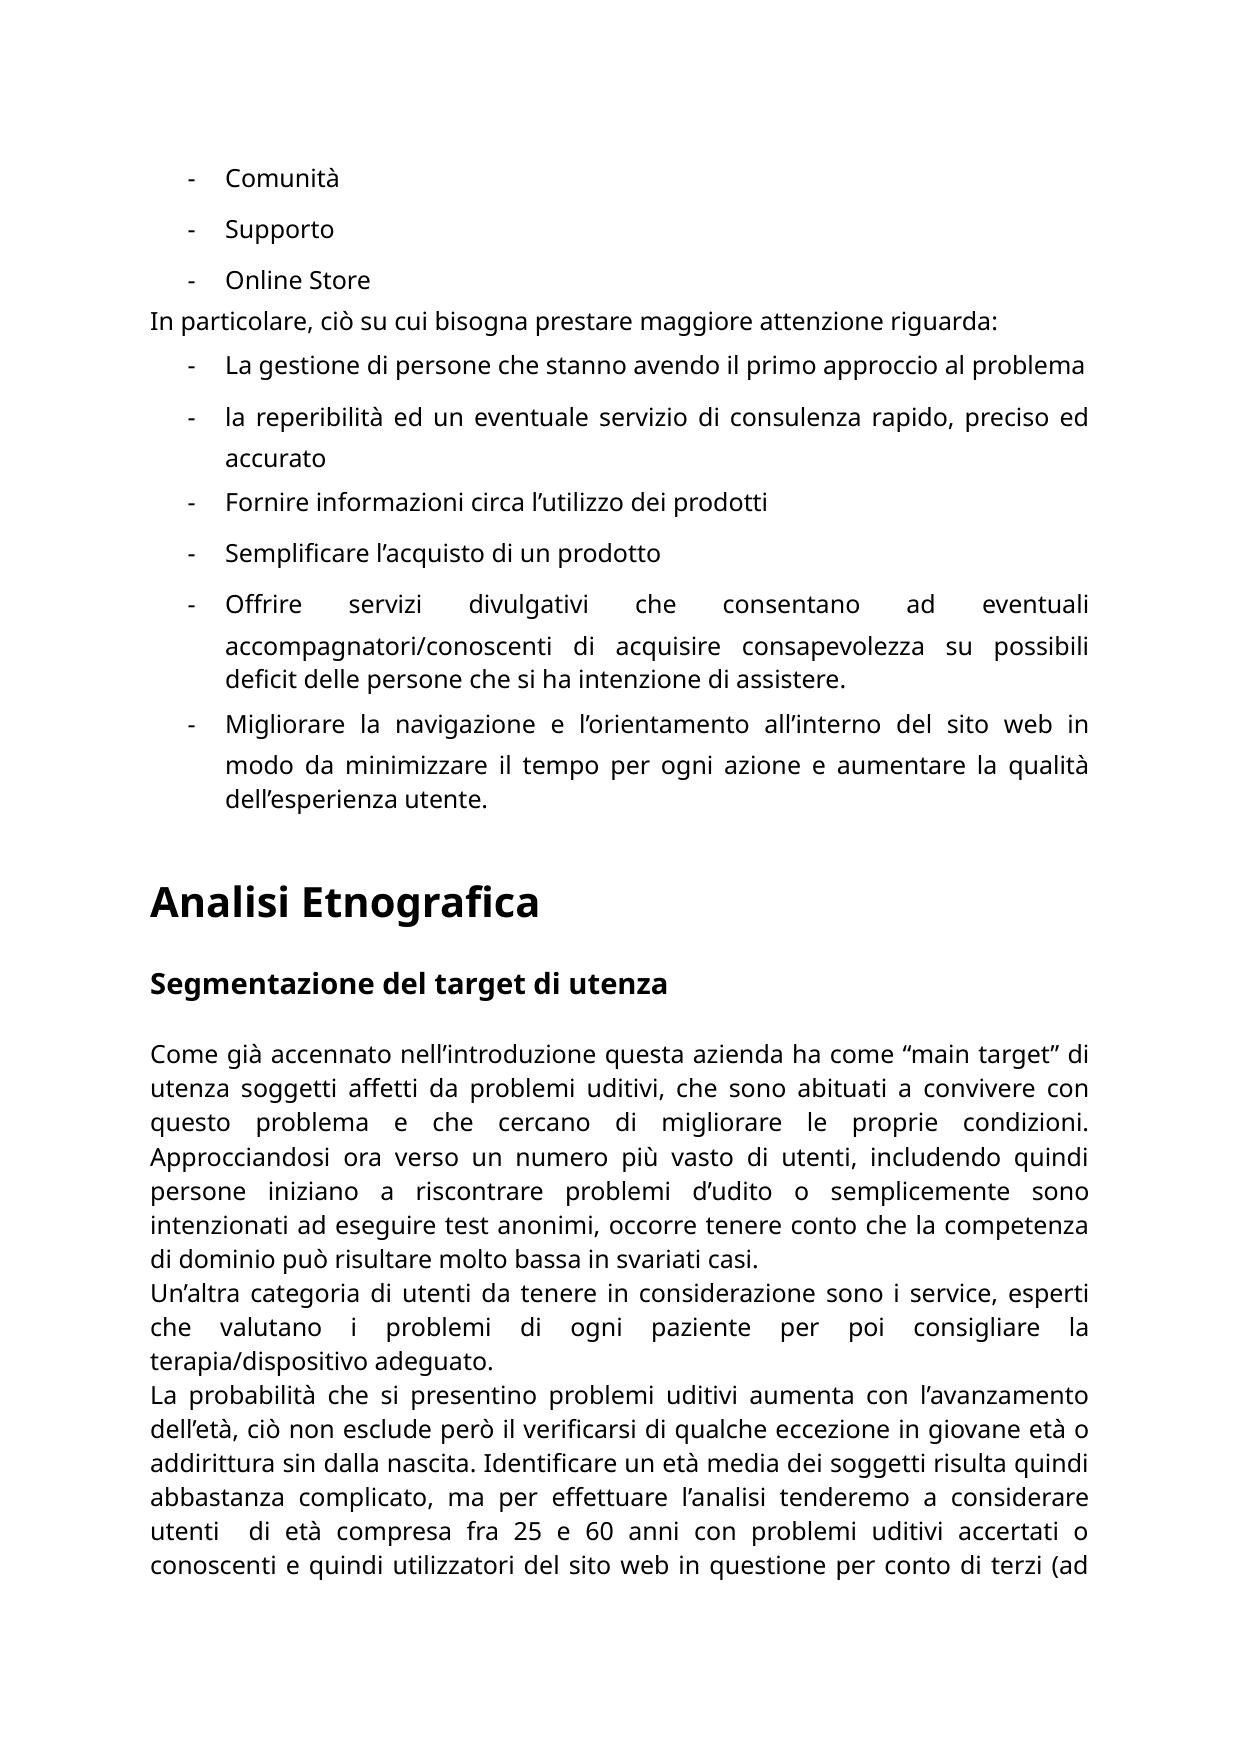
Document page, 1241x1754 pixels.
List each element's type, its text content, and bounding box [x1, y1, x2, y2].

text Segmentazione del target di utenza [150, 963, 1090, 1003]
list Migliorare la navigazione e l’orientamento all’interno del sito web in modo da minimizzare il tempo per ogni azione e aumentare la qualità dell’esperienza utente. [187, 696, 1090, 816]
list Offrire servizi divulgativi che consentano ad eventuali accompagnatori/conoscenti di acquisire consapevolezza su possibili deficit delle persone che si ha intenzione di assistere. [187, 577, 1090, 696]
text In particolare, ciò su cui bisogna prestare maggiore attenzione riguarda: [150, 304, 1090, 338]
list Online Store [187, 252, 1090, 304]
list la reperibilità ed un eventuale servizio di consulenza rapido, preciso ed accurato [187, 389, 1090, 474]
text Analisi Etnografica [150, 872, 1090, 929]
text La probabilità che si presentino problemi uditivi aumenta con l’avanzamento dell’età, ciò non esclude però il verificarsi di qualche eccezione in giovane età o addirittura sin dalla nascita. Identificare un età media dei soggetti risulta quindi abbastanza complicato, ma per effettuare l’analisi tenderemo a considerare utenti di età compresa fra 25 e 60 anni con problemi uditivi accertati o conoscenti e quindi utilizzatori del sito web in questione per conto di terzi (ad [150, 1378, 1090, 1582]
list Supporto [187, 201, 1090, 252]
list Comunità [187, 150, 1090, 201]
list Semplificare l’acquisto di un prodotto [187, 526, 1090, 577]
text Come già accennato nell’introduzione questa azienda ha come “main target” di utenza soggetti affetti da problemi uditivi, che sono abituati a convivere con questo problema e che cercano di migliorare le proprie condizioni. Approcciandosi ora verso un numero più vasto di utenti, includendo quindi persone iniziano a riscontrare problemi d’udito o semplicemente sono intenzionati ad eseguire test anonimi, occorre tenere conto che la competenza di dominio può risultare molto bassa in svariati casi. [150, 1037, 1090, 1275]
text Un’altra categoria di utenti da tenere in considerazione sono i service, esperti che valutano i problemi di ogni paziente per poi consigliare la terapia/dispositivo adeguato. [150, 1275, 1090, 1378]
list La gestione di persone che stanno avendo il primo approccio al problema [187, 338, 1090, 389]
list Fornire informazioni circa l’utilizzo dei prodotti [187, 474, 1090, 526]
